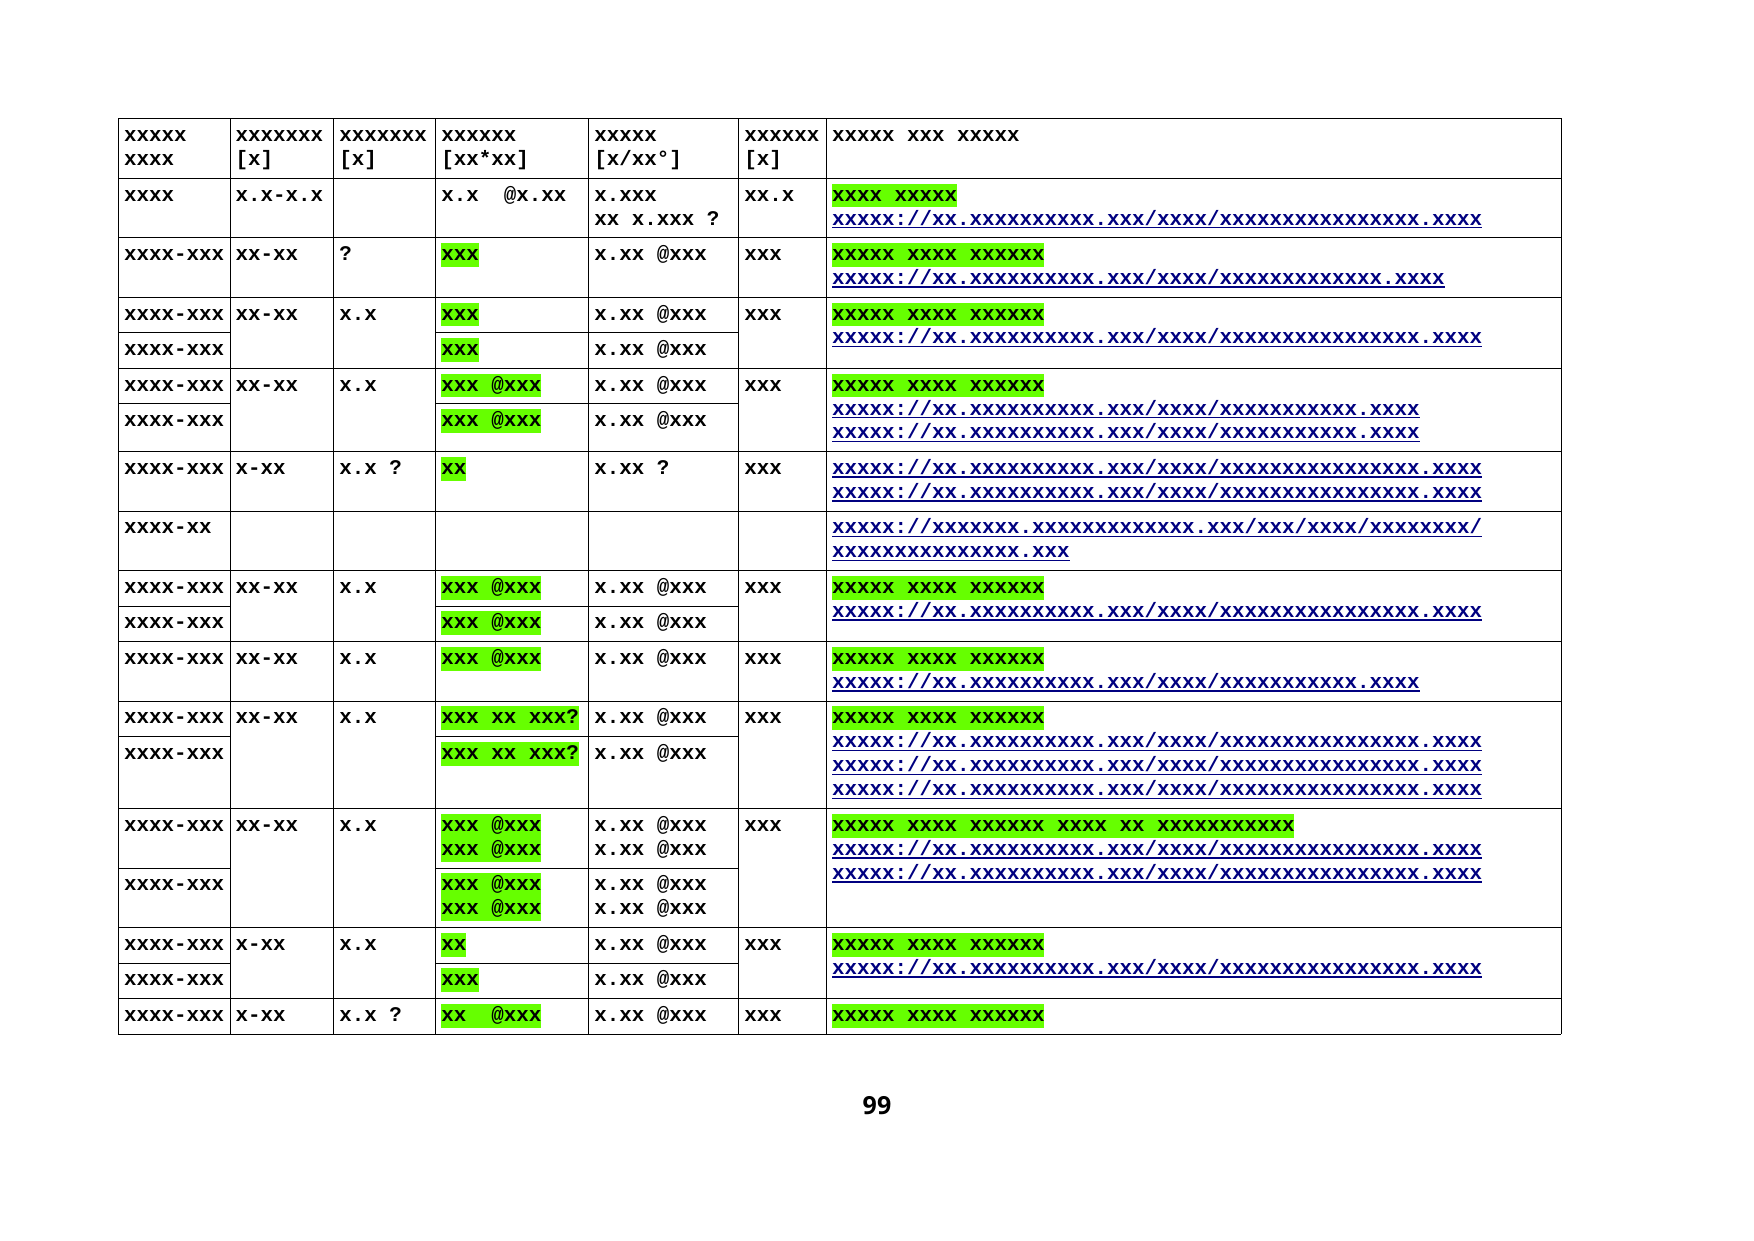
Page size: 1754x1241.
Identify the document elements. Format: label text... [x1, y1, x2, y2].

table_cell xx-xx [231, 571, 333, 641]
table_cell xxx [739, 809, 826, 927]
table_cell xx-xx [231, 298, 333, 368]
table_cell xx @xxx [436, 999, 588, 1033]
table_cell xxxxx xxxx xxxxxx xxxxx://xx.xxxxxxxxxx.xxx/xxxx/xxxxxxxxxxxxxxxx.xxxx [827, 928, 1561, 998]
table_cell xxxxx xxxx xxxxxx xxxxx://xx.xxxxxxxxxx.xxx/xxxx/xxxxxxxxxxxxxxxx.xxxx xxxxx://xx.xxxxxxxxxx.xxx/xxxx/xxxxxxxxxxxxxxxx.xxxx xxxxx://xx.xxxxxxxxxx.xxx/xxxx/xxxxxxxxxxxxxxxx.xxxx [827, 702, 1561, 808]
table_cell [436, 512, 588, 570]
table_cell x.x [334, 298, 435, 368]
table_cell xxxxx://xxxxxxx.xxxxxxxxxxxxx.xxx/xxx/xxxx/xxxxxxxx/xxxxxxxxxxxxxxx.xxx [827, 512, 1561, 570]
table_cell xxx @xxx xxx @xxx [436, 869, 588, 927]
table_cell x.x ? [334, 999, 435, 1033]
table_cell x.xx @xxx [589, 333, 738, 368]
table_cell xxxxx xxxx xxxxxx xxxxx://xx.xxxxxxxxxx.xxx/xxxx/xxxxxxxxxxx.xxxx [827, 642, 1561, 701]
table_cell xxxx-xxx [119, 298, 230, 332]
table_cell x.x [334, 642, 435, 701]
table_cell x.x [334, 571, 435, 641]
table_cell xxxxx xxxx xxxxxx xxxxx://xx.xxxxxxxxxx.xxx/xxxx/xxxxxxxxxxxxxxxx.xxxx [827, 571, 1561, 641]
table_cell xxx [739, 642, 826, 701]
table_header xxxxxx [x] [739, 119, 826, 178]
table_header xxxxx [x/xx°] [589, 119, 738, 178]
table_cell x.xx ? [589, 452, 738, 511]
table_cell x.xx @xxx [589, 238, 738, 297]
table_cell x.xx @xxx x.xx @xxx [589, 809, 738, 867]
table_cell xxx @xxx [436, 571, 588, 606]
table_cell [334, 512, 435, 570]
table_cell x.xx @xxx [589, 928, 738, 962]
table_cell x.xx @xxx [589, 607, 738, 641]
table_cell xxx @xxx [436, 642, 588, 701]
table_cell x.xx @xxx [589, 404, 738, 451]
table_cell xxx [436, 238, 588, 297]
table_header xxxxx xxxx [119, 119, 230, 178]
table_cell xxx [739, 452, 826, 511]
table_cell xxxx-xxx [119, 999, 230, 1033]
table_cell xxx [436, 298, 588, 332]
table_cell xxxxx xxxx xxxxxx xxxx xx xxxxxxxxxxx xxxxx://xx.xxxxxxxxxx.xxx/xxxx/xxxxxxxxxxxxxxxx.xxxx xxxxx://xx.xxxxxxxxxx.xxx/xxxx/xxxxxxxxxxxxxxxx.xxxx [827, 809, 1561, 927]
table_cell xxxxx xxxx xxxxxx xxxxx://xx.xxxxxxxxxx.xxx/xxxx/xxxxxxxxxxxxx.xxxx [827, 238, 1561, 297]
table_cell xx-xx [231, 238, 333, 297]
table_cell ? [334, 238, 435, 297]
table_cell xxx [739, 571, 826, 641]
table_cell x.xx @xxx x.xx @xxx [589, 869, 738, 927]
table_cell xxx [739, 298, 826, 368]
table_cell xxxx [119, 179, 230, 237]
table_cell x.x @x.xx [436, 179, 588, 237]
table_cell x.xxx xx x.xxx ? [589, 179, 738, 237]
table_cell [589, 512, 738, 570]
table_cell x-xx [231, 452, 333, 511]
table_cell x.xx @xxx [589, 298, 738, 332]
table_cell xxxx-xxx [119, 571, 230, 606]
table_cell xxxx-xxx [119, 642, 230, 701]
table_cell xx.x [739, 179, 826, 237]
table_cell xxxx-xxx [119, 964, 230, 998]
table_cell xxxxx xxxx xxxxxx xxxxx://xx.xxxxxxxxxx.xxx/xxxx/xxxxxxxxxxxxxxxx.xxxx [827, 298, 1561, 368]
table_cell xxx @xxx xxx @xxx [436, 809, 588, 867]
table_cell xxx [739, 238, 826, 297]
table_cell xxxx-xx [119, 512, 230, 570]
table_cell xxxx-xxx [119, 702, 230, 736]
table_cell x.xx @xxx [589, 369, 738, 403]
table_cell x.x ? [334, 452, 435, 511]
table_cell x-xx [231, 928, 333, 998]
table_cell xx-xx [231, 702, 333, 808]
table_cell xxxx-xxx [119, 238, 230, 297]
table_cell xxxx-xxx [119, 928, 230, 962]
table_cell x.xx @xxx [589, 642, 738, 701]
table_cell xxxx-xxx [119, 869, 230, 927]
table_cell xx-xx [231, 642, 333, 701]
table_cell xxx @xxx [436, 607, 588, 641]
table_cell xx [436, 452, 588, 511]
table_cell xxx [739, 999, 826, 1033]
table_cell [739, 512, 826, 570]
table_cell x.xx @xxx [589, 999, 738, 1033]
table_cell x.xx @xxx [589, 571, 738, 606]
table_cell xxxxx xxxx xxxxxx xxxxx://xx.xxxxxxxxxx.xxx/xxxx/xxxxxxxxxxx.xxxx xxxxx://xx.xxxxxxxxxx.xxx/xxxx/xxxxxxxxxxx.xxxx [827, 369, 1561, 451]
table_cell xxxx-xxx [119, 333, 230, 368]
table_cell xx [436, 928, 588, 962]
table_cell xxx xx xxx? [436, 702, 588, 736]
table_cell [334, 179, 435, 237]
table_header xxxxxxx [x] [231, 119, 333, 178]
table_cell xxx [739, 702, 826, 808]
table_cell xxx @xxx [436, 369, 588, 403]
table_cell [231, 512, 333, 570]
table_header xxxxxx [xx*xx] [436, 119, 588, 178]
table_cell x.x-x.x [231, 179, 333, 237]
table_cell x.x [334, 369, 435, 451]
table_cell xxx [436, 964, 588, 998]
table_cell x-xx [231, 999, 333, 1033]
table_cell xxx xx xxx? [436, 737, 588, 808]
table_cell x.x [334, 928, 435, 998]
table_cell x.xx @xxx [589, 702, 738, 736]
table_cell xxxx xxxxx xxxxx://xx.xxxxxxxxxx.xxx/xxxx/xxxxxxxxxxxxxxxx.xxxx [827, 179, 1561, 237]
table_cell x.x [334, 809, 435, 927]
table_cell xxxxx://xx.xxxxxxxxxx.xxx/xxxx/xxxxxxxxxxxxxxxx.xxxx xxxxx://xx.xxxxxxxxxx.xxx/xxxx/xxxxxxxxxxxxxxxx.xxxx [827, 452, 1561, 511]
table_cell xx-xx [231, 369, 333, 451]
table_header xxxxx xxx xxxxx [827, 119, 1561, 178]
table_header xxxxxxx [x] [334, 119, 435, 178]
table_cell xxxx-xxx [119, 369, 230, 403]
table_cell xx-xx [231, 809, 333, 927]
table_cell xxxx-xxx [119, 607, 230, 641]
table_cell xxxx-xxx [119, 809, 230, 867]
table_cell xxx [739, 928, 826, 998]
table_cell x.xx @xxx [589, 964, 738, 998]
table_cell xxx [739, 369, 826, 451]
table_cell xxx @xxx [436, 404, 588, 451]
table_cell xxxx-xxx [119, 404, 230, 451]
table_cell xxxxx xxxx xxxxxx [827, 999, 1561, 1033]
table_cell xxxx-xxx [119, 452, 230, 511]
table_cell x.x [334, 702, 435, 808]
table_cell xxxx-xxx [119, 737, 230, 808]
table_cell x.xx @xxx [589, 737, 738, 808]
table_cell xxx [436, 333, 588, 368]
